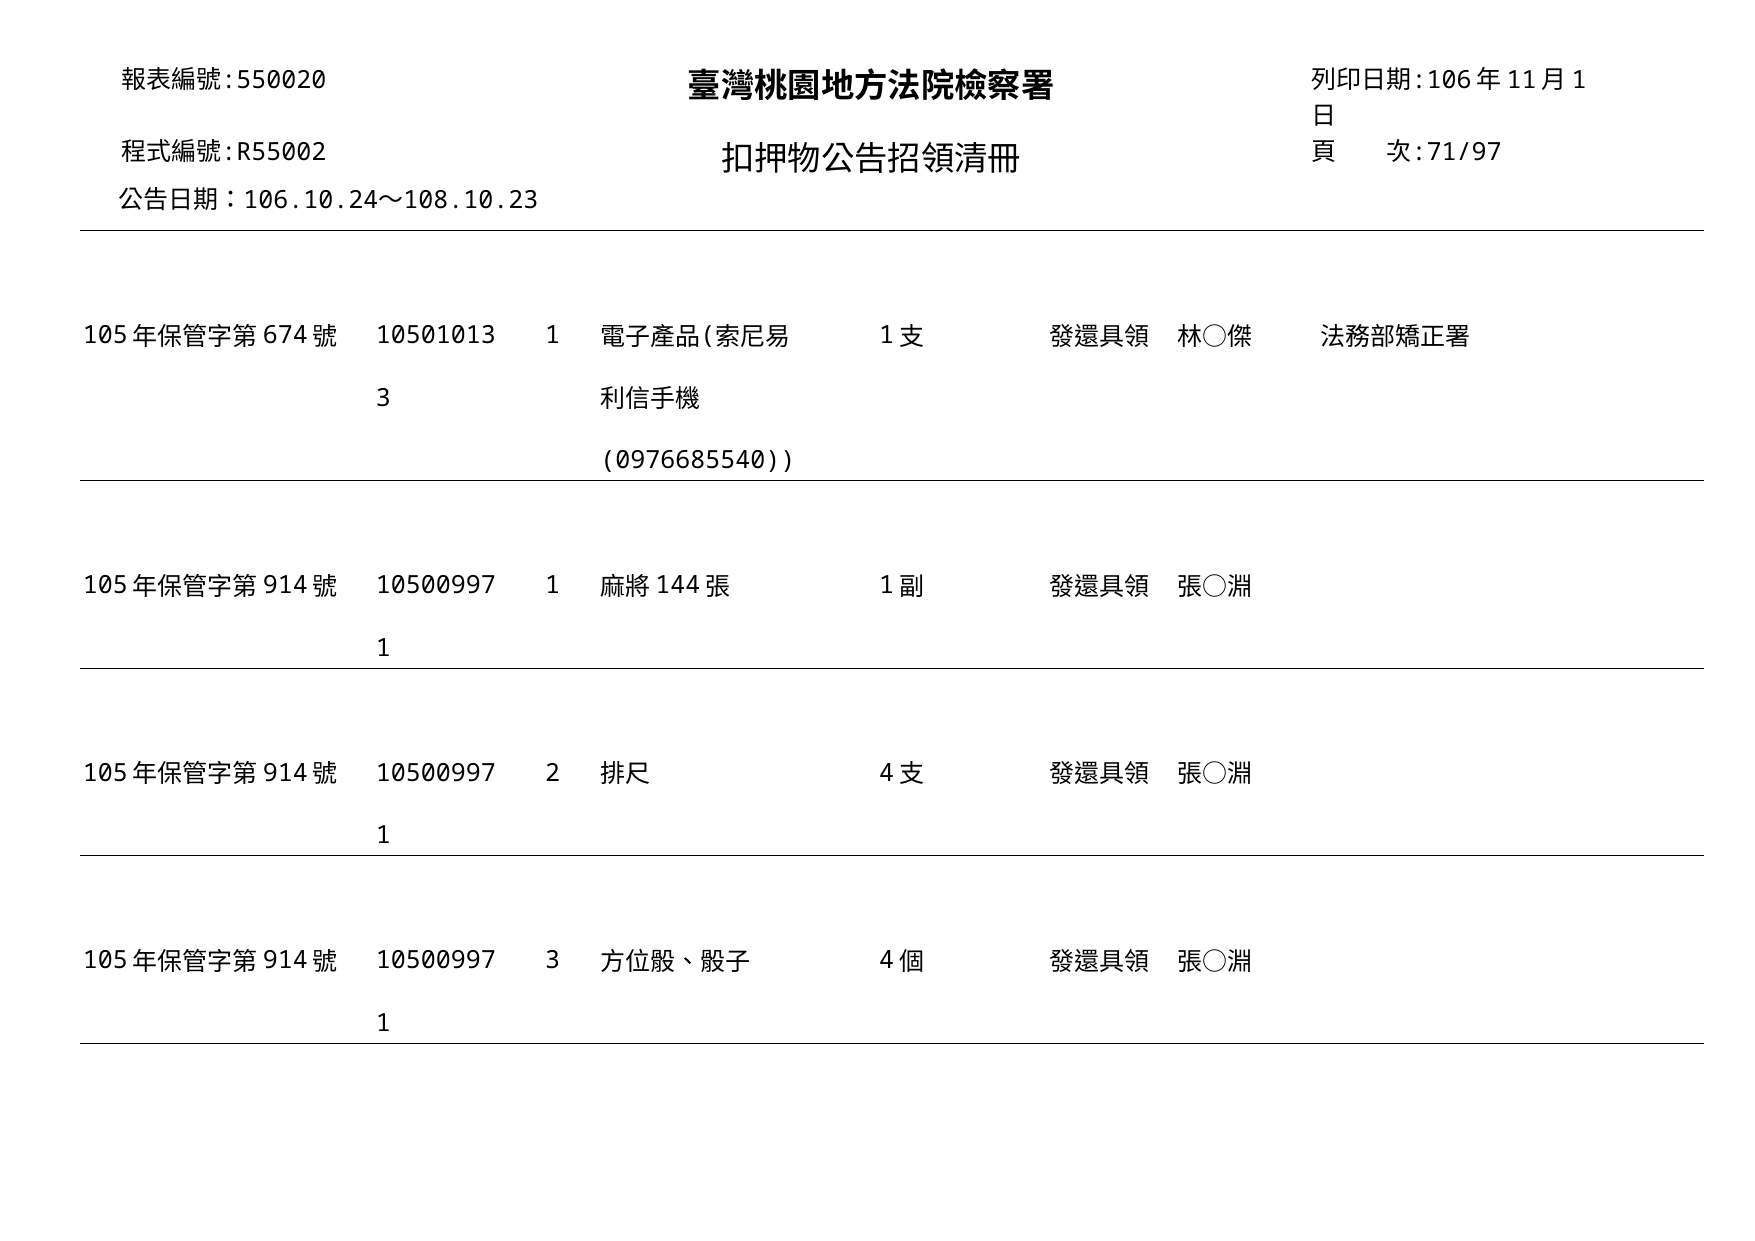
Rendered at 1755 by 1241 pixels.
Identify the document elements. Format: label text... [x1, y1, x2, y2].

table_cell 2 [507, 669, 597, 855]
table_cell [1317, 669, 1575, 855]
table_cell 電子產品(索尼易利信手機(0976685540)) [597, 231, 807, 480]
table_cell 發還具領 [1046, 231, 1175, 480]
table_cell 105009971 [373, 481, 507, 667]
table_cell 4個 [808, 856, 927, 1042]
table_cell 林○傑 [1175, 231, 1317, 480]
table_cell [927, 856, 1046, 1042]
table_cell 1 [507, 481, 597, 667]
table_cell 發還具領 [1046, 856, 1175, 1042]
table_cell 1副 [808, 481, 927, 667]
table_cell [927, 481, 1046, 667]
table_cell 105年保管字第914號 [80, 481, 373, 667]
table_cell 105009971 [373, 856, 507, 1042]
table_cell 發還具領 [1046, 481, 1175, 667]
table_cell 張○淵 [1175, 856, 1317, 1042]
table_cell [927, 669, 1046, 855]
table_cell 方位骰、骰子 [597, 856, 807, 1042]
table_cell [1575, 856, 1704, 1042]
table_cell [1317, 481, 1575, 667]
table_cell 排尺 [597, 669, 807, 855]
table_cell 張○淵 [1175, 669, 1317, 855]
table_cell 105年保管字第914號 [80, 856, 373, 1042]
table_cell 105年保管字第914號 [80, 669, 373, 855]
table_cell [1317, 856, 1575, 1042]
table_cell 105009971 [373, 669, 507, 855]
table_cell 麻將144張 [597, 481, 807, 667]
table_cell [927, 231, 1046, 480]
table_cell 4支 [808, 669, 927, 855]
table_cell 張○淵 [1175, 481, 1317, 667]
table_cell 105010133 [373, 231, 507, 480]
table_cell 3 [507, 856, 597, 1042]
table_cell 發還具領 [1046, 669, 1175, 855]
table_cell 105年保管字第674號 [80, 231, 373, 480]
table_cell [1575, 669, 1704, 855]
table_cell 1 [507, 231, 597, 480]
table_cell [1575, 481, 1704, 667]
table_cell 法務部矯正署 [1317, 231, 1575, 480]
table_cell 1支 [808, 231, 927, 480]
table_cell [1575, 231, 1704, 480]
